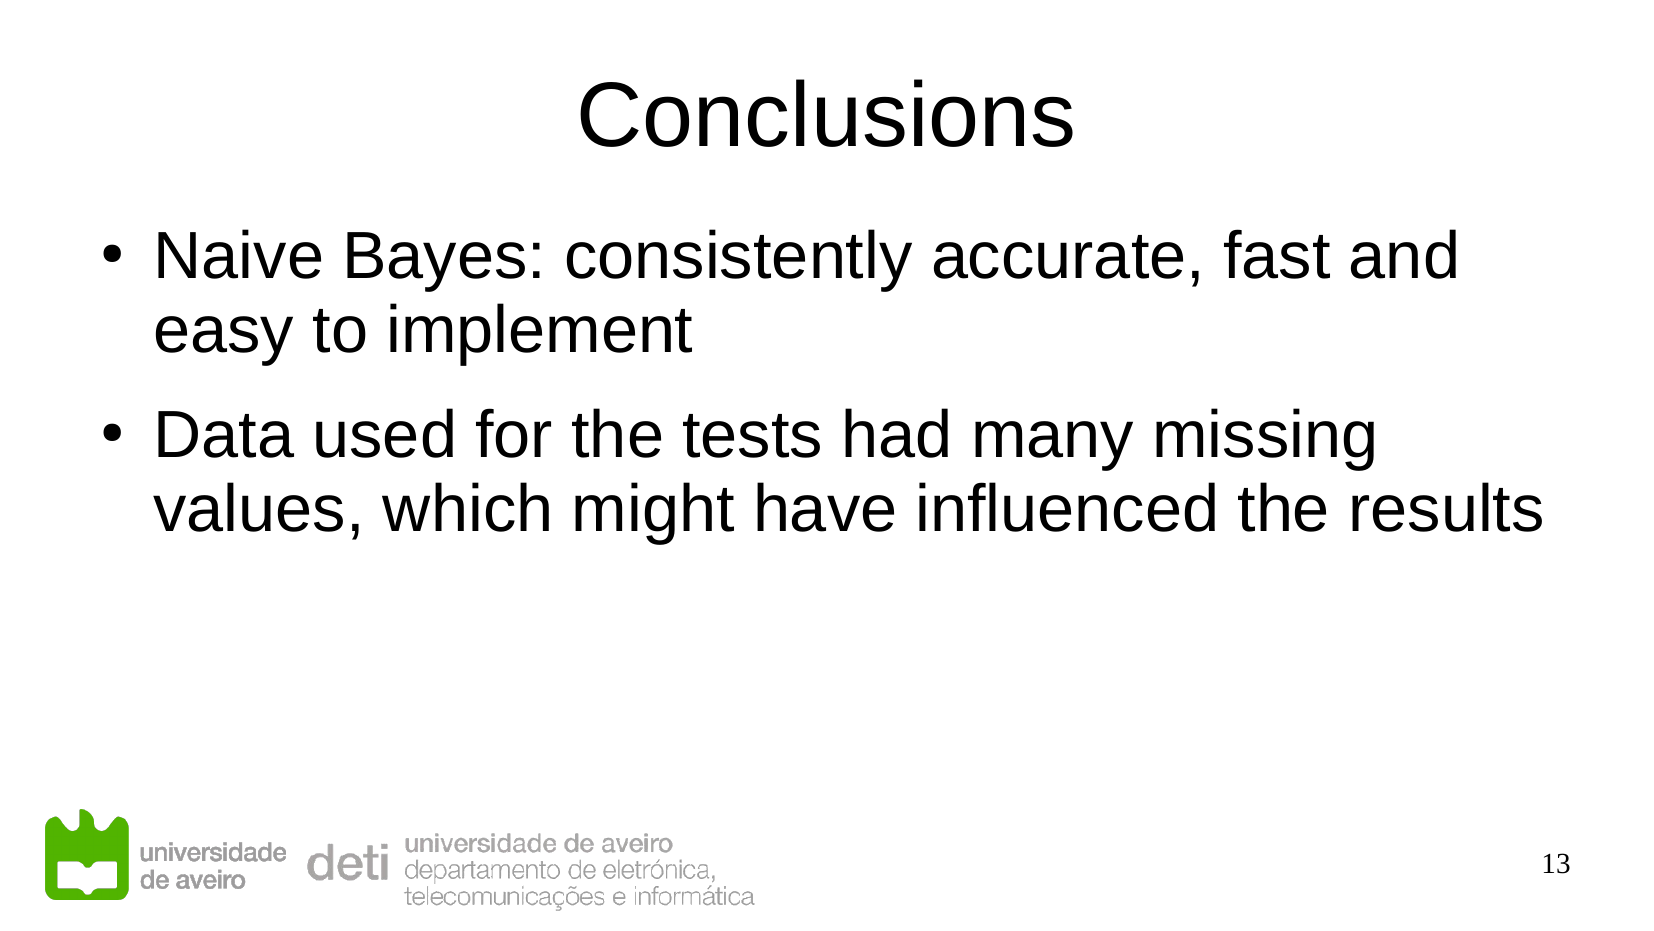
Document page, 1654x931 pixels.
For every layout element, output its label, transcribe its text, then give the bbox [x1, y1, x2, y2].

title Conclusions [82, 37, 1571, 193]
picture [300, 827, 755, 912]
list Naive Bayes: consistently accurate, fast and easy to implement Data used for the tests had many missing values, which might have influenced the results [82, 217, 1571, 758]
picture [45, 809, 286, 900]
